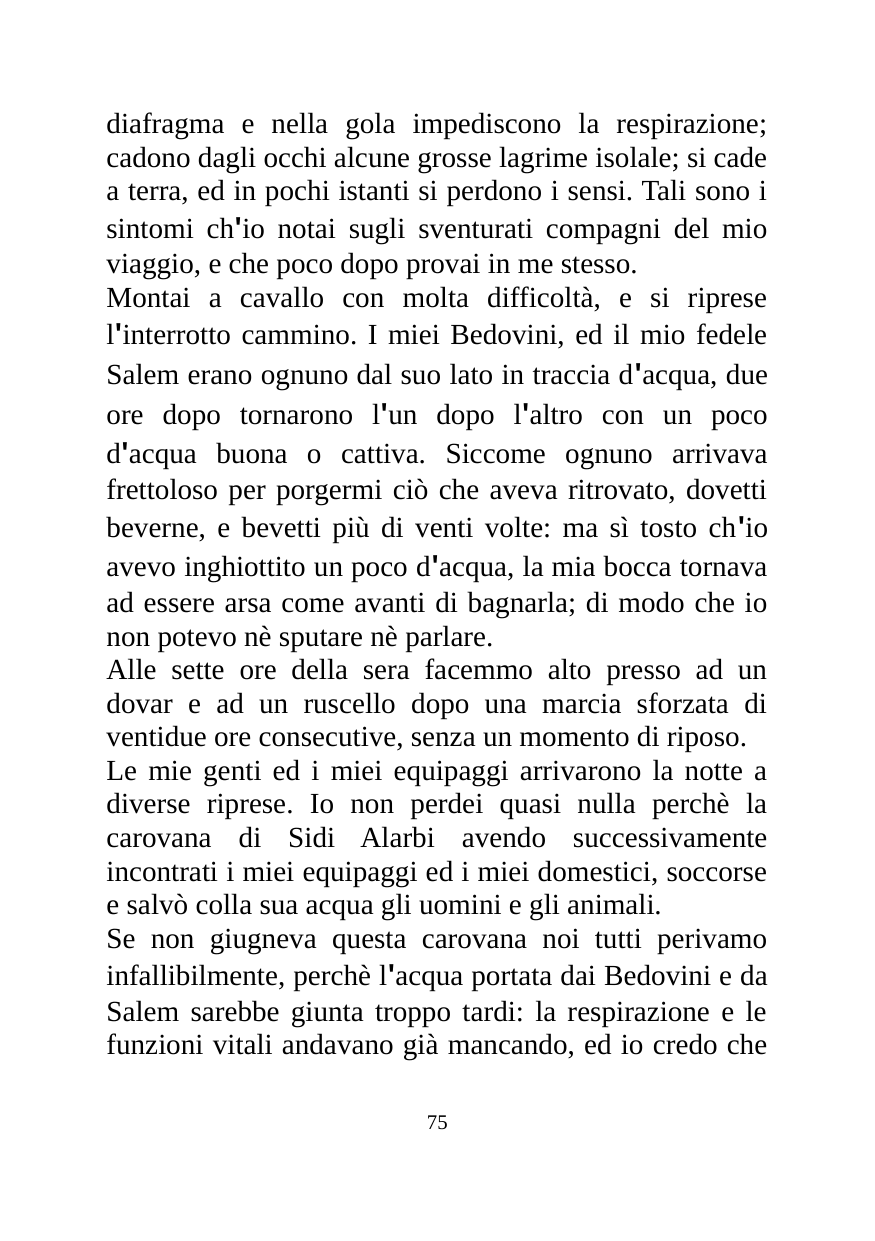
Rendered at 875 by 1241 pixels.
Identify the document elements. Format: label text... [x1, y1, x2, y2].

text Se non giugneva questa carovana noi tutti perivamo infallibilmente, perchè l'acqua portata dai Bedovini e da Salem sarebbe giunta troppo tardi: la respirazione e le funzioni vitali andavano già mancando, ed io credo che [106, 921, 768, 1061]
text Le mie genti ed i miei equipaggi arrivarono la notte a diverse riprese. Io non perdei quasi nulla perchè la carovana di Sidi Alarbi avendo successivamente incontrati i miei equipaggi ed i miei domestici, soccorse e salvò colla sua acqua gli uomini e gli animali. [106, 753, 768, 921]
text Alle sette ore della sera facemmo alto presso ad un dovar e ad un ruscello dopo una marcia sforzata di ventidue ore consecutive, senza un momento di riposo. [106, 652, 768, 753]
text Montai a cavallo con molta difficoltà, e si riprese l'interrotto cammino. I miei Bedovini, ed il mio fedele Salem erano ognuno dal suo lato in traccia d'acqua, due ore dopo tornarono l'un dopo l'altro con un poco d'acqua buona o cattiva. Siccome ognuno arrivava frettoloso per porgermi ciò che aveva ritrovato, dovetti beverne, e bevetti più di venti volte: ma sì tosto ch'io avevo inghiottito un poco d'acqua, la mia bocca tornava ad essere arsa come avanti di bagnarla; di modo che io non potevo nè sputare nè parlare. [106, 280, 768, 652]
text diafragma e nella gola impediscono la respirazione; cadono dagli occhi alcune grosse lagrime isolale; si cade a terra, ed in pochi istanti si perdono i sensi. Tali sono i sintomi ch'io notai sugli sventurati compagni del mio viaggio, e che poco dopo provai in me stesso. [106, 106, 768, 280]
